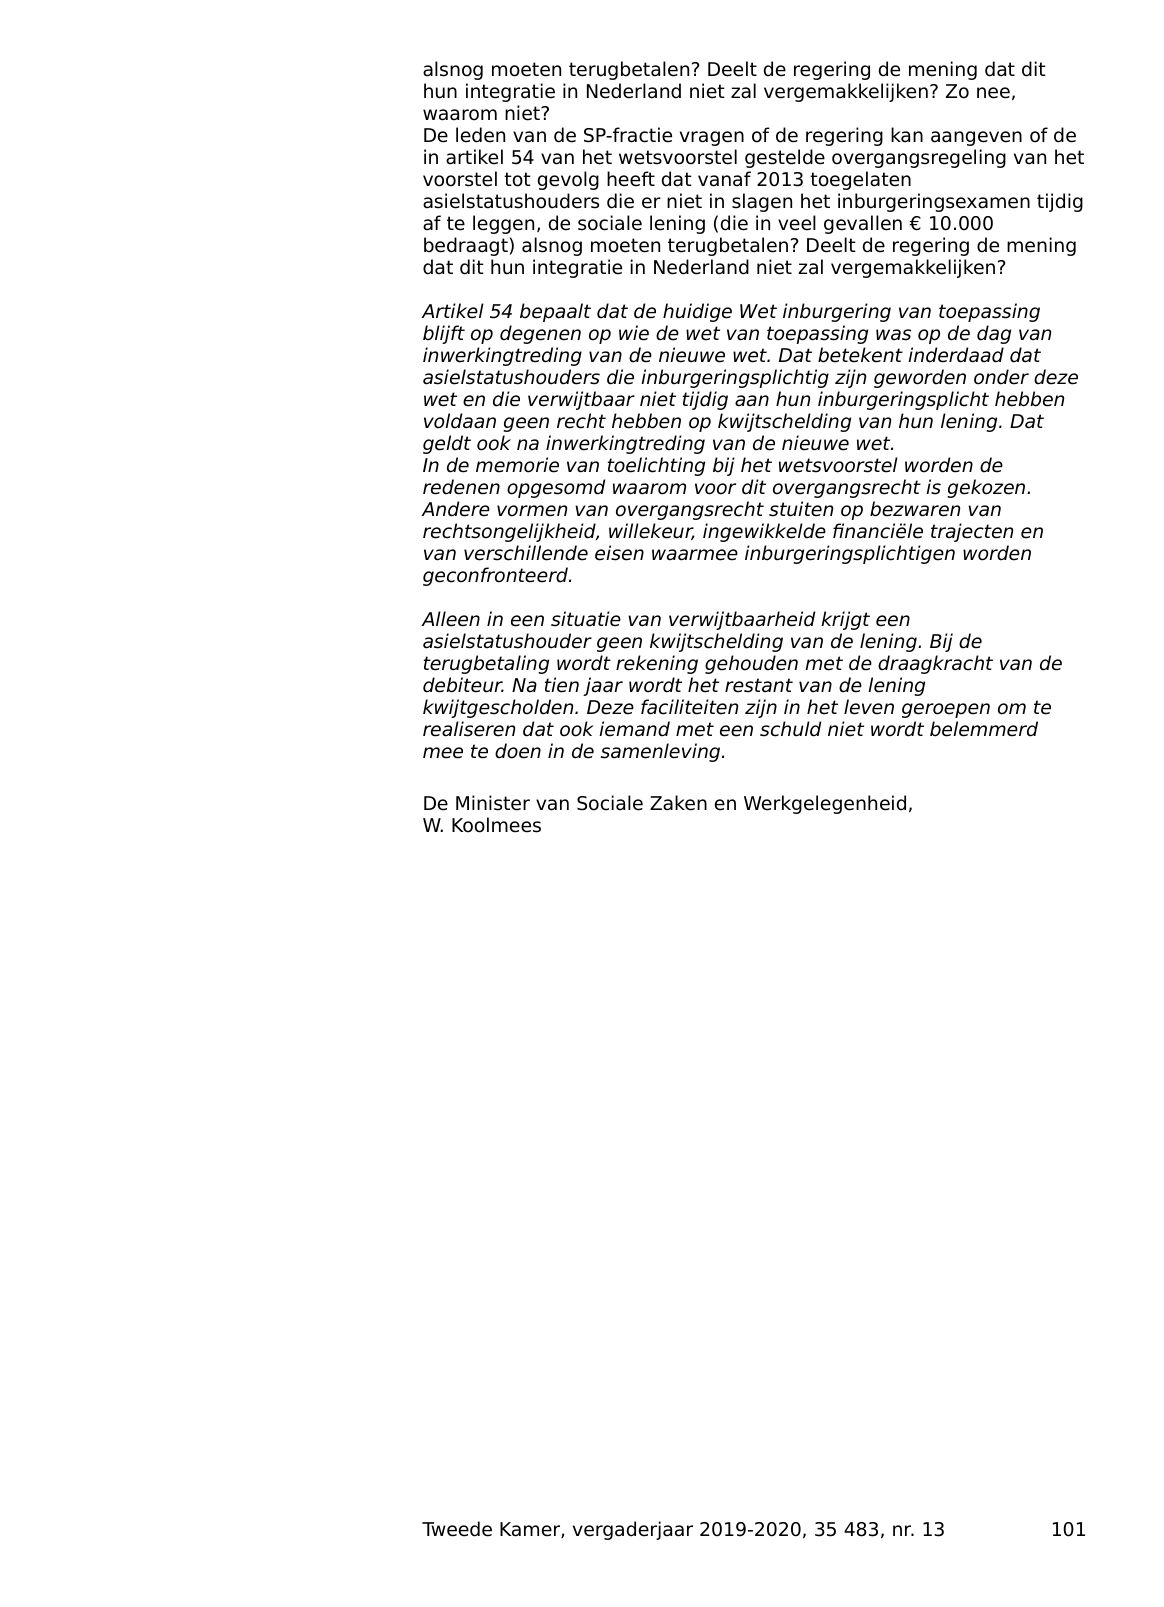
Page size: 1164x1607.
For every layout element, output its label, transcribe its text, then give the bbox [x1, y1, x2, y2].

text De Minister van Sociale Zaken en Werkgelegenheid, W. Koolmees [422, 793, 1087, 837]
text De leden van de SP-fractie vragen of de regering kan aangeven of de in artikel 54 van het wetsvoorstel gestelde overgangsregeling van het voorstel tot gevolg heeft dat vanaf 2013 toegelaten asielstatushouders die er niet in slagen het inburgeringsexamen tijdig af te leggen, de sociale lening (die in veel gevallen € 10.000 bedraagt) alsnog moeten terugbetalen? Deelt de regering de mening dat dit hun integratie in Nederland niet zal vergemakkelijken? [422, 125, 1087, 279]
text In de memorie van toelichting bij het wetsvoorstel worden de redenen opgesomd waarom voor dit overgangsrecht is gekozen. Andere vormen van overgangsrecht stuiten op bezwaren van rechtsongelijkheid, willekeur, ingewikkelde financiële trajecten en van verschillende eisen waarmee inburgeringsplichtigen worden geconfronteerd. [422, 455, 1087, 587]
text Artikel 54 bepaalt dat de huidige Wet inburgering van toepassing blijft op degenen op wie de wet van toepassing was op de dag van inwerkingtreding van de nieuwe wet. Dat betekent inderdaad dat asielstatushouders die inburgeringsplichtig zijn geworden onder deze wet en die verwijtbaar niet tijdig aan hun inburgeringsplicht hebben voldaan geen recht hebben op kwijtschelding van hun lening. Dat geldt ook na inwerkingtreding van de nieuwe wet. [422, 301, 1087, 455]
text alsnog moeten terugbetalen? Deelt de regering de mening dat dit hun integratie in Nederland niet zal vergemakkelijken? Zo nee, waarom niet? [422, 59, 1087, 125]
text Alleen in een situatie van verwijtbaarheid krijgt een asielstatushouder geen kwijtschelding van de lening. Bij de terugbetaling wordt rekening gehouden met de draagkracht van de debiteur. Na tien jaar wordt het restant van de lening kwijtgescholden. Deze faciliteiten zijn in het leven geroepen om te realiseren dat ook iemand met een schuld niet wordt belemmerd mee te doen in de samenleving. [422, 609, 1087, 763]
